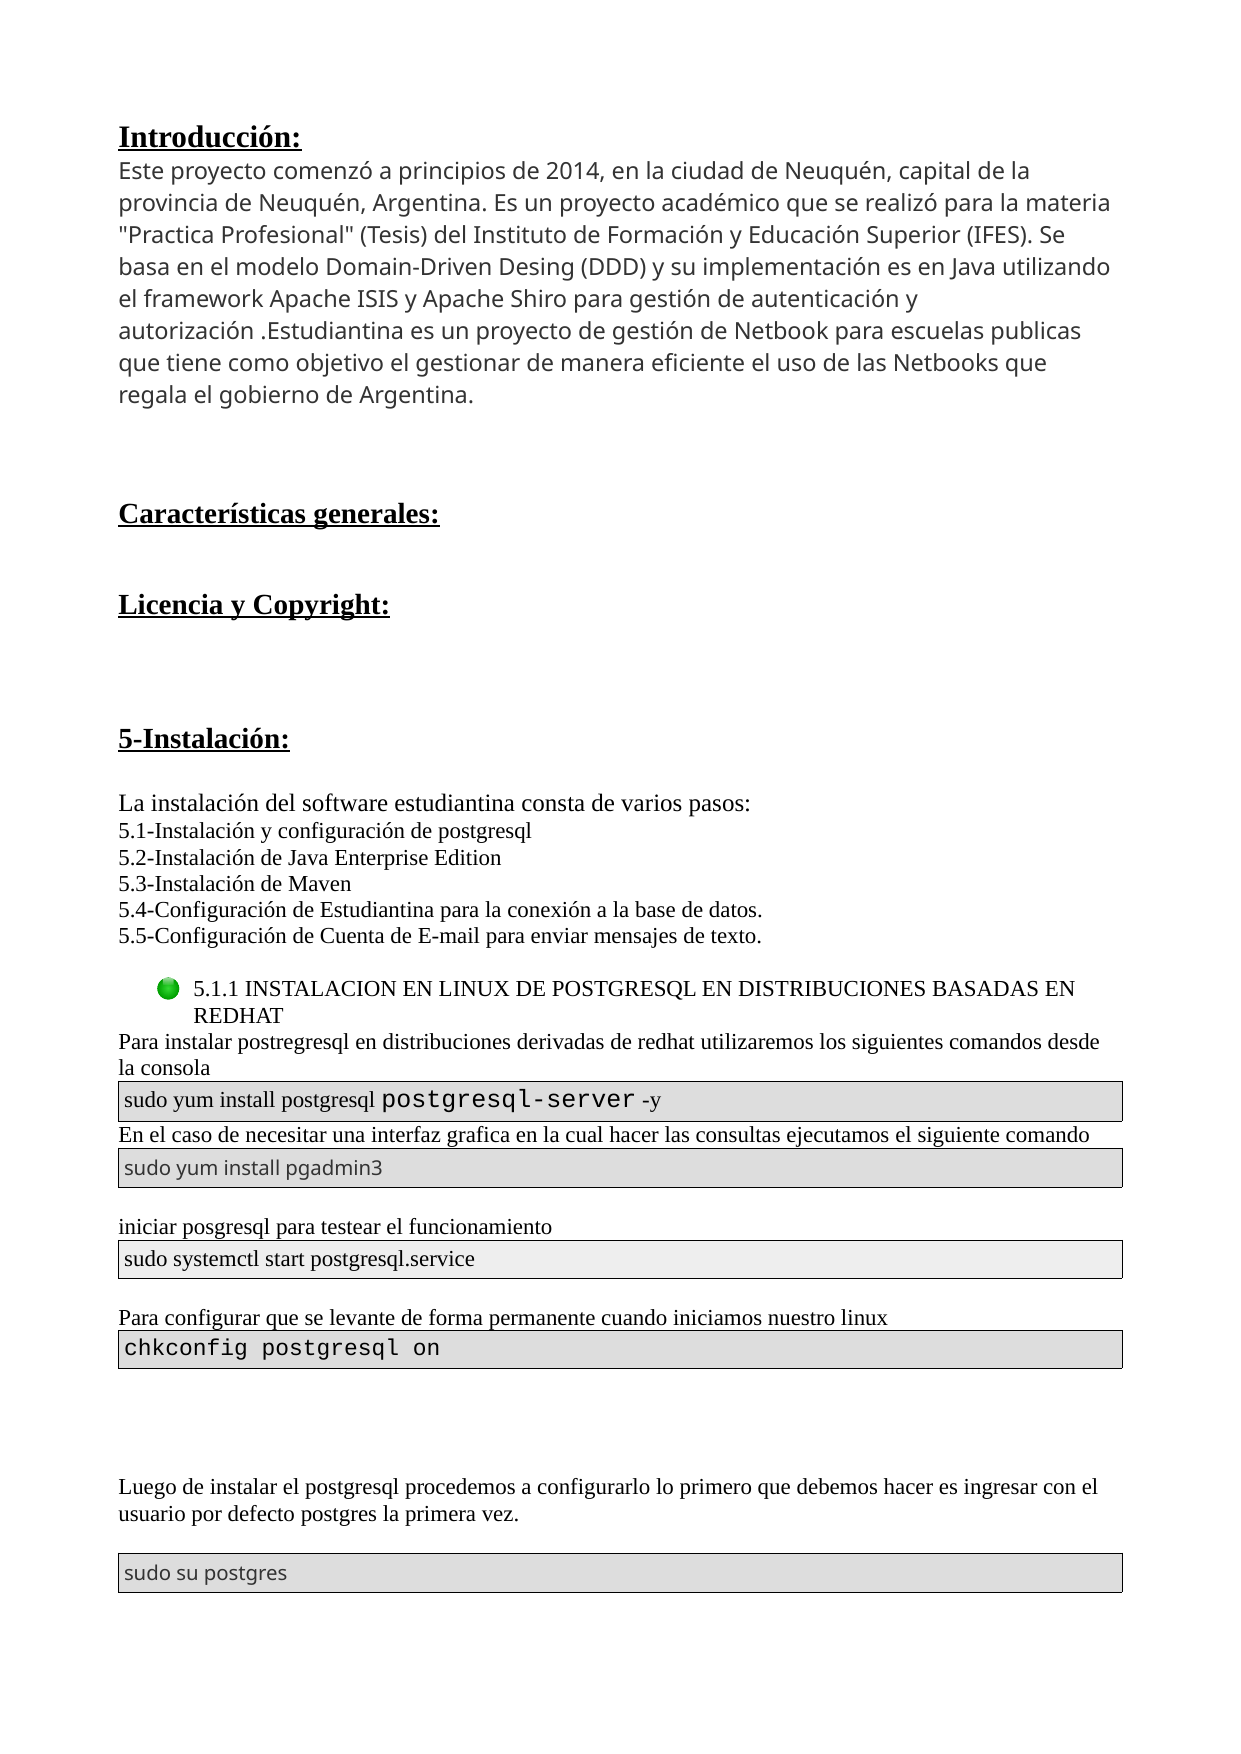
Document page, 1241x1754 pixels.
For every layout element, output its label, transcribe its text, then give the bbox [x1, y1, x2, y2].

text 5.3-Instalación de Maven [118, 870, 1122, 896]
table_header sudo yum install pgadmin3 [119, 1149, 1122, 1187]
text Este proyecto comenzó a principios de 2014, en la ciudad de Neuquén, capital de la provincia de Neuquén, Argentina. Es un proyecto académico que se realizó para la materia "Practica Profesional" (Tesis) del Instituto de Formación y Educación Superior (IFES). Se basa en el modelo Domain-Driven Desing (DDD) y su implementación es en Java utilizando el framework Apache ISIS y Apache Shiro para gestión de autenticación y autorización .Estudiantina es un proyecto de gestión de Netbook para escuelas publicas que tiene como objetivo el gestionar de manera eficiente el uso de las Netbooks que regala el gobierno de Argentina. [118, 154, 1122, 410]
text 5.4-Configuración de Estudiantina para la conexión a la base de datos. [118, 896, 1122, 923]
text Introducción: [118, 118, 1122, 154]
text Para configurar que se levante de forma permanente cuando iniciamos nuestro linux [118, 1304, 1122, 1330]
table_header sudo su postgres [119, 1554, 1122, 1592]
text 5-Instalación: [118, 721, 1122, 755]
list 5.1.1 INSTALACION EN LINUX DE POSTGRESQL EN DISTRIBUCIONES BASADAS EN REDHAT [156, 975, 1122, 1028]
table_header sudo systemctl start postgresql.service [119, 1241, 1122, 1278]
text Licencia y Copyright: [118, 587, 1122, 621]
table_header chkconfig postgresql on [119, 1331, 1122, 1368]
text 5.2-Instalación de Java Enterprise Edition [118, 843, 1122, 870]
text En el caso de necesitar una interfaz grafica en la cual hacer las consultas ejecutamos el siguiente comando [118, 1122, 1122, 1148]
text Luego de instalar el postgresql procedemos a configurarlo lo primero que debemos hacer es ingresar con el usuario por defecto postgres la primera vez. [118, 1473, 1122, 1526]
text iniciar posgresql para testear el funcionamiento [118, 1213, 1122, 1240]
text 5.5-Configuración de Cuenta de E-mail para enviar mensajes de texto. [118, 923, 1122, 949]
text La instalación del software estudiantina consta de varios pasos: [118, 788, 1122, 817]
text 5.1-Instalación y configuración de postgresql [118, 817, 1122, 843]
text Para instalar postregresql en distribuciones derivadas de redhat utilizaremos los siguientes comandos desde la consola [118, 1028, 1122, 1081]
table_header sudo yum install postgresql postgresql-server -y [119, 1082, 1122, 1121]
text Características generales: [118, 496, 1122, 530]
